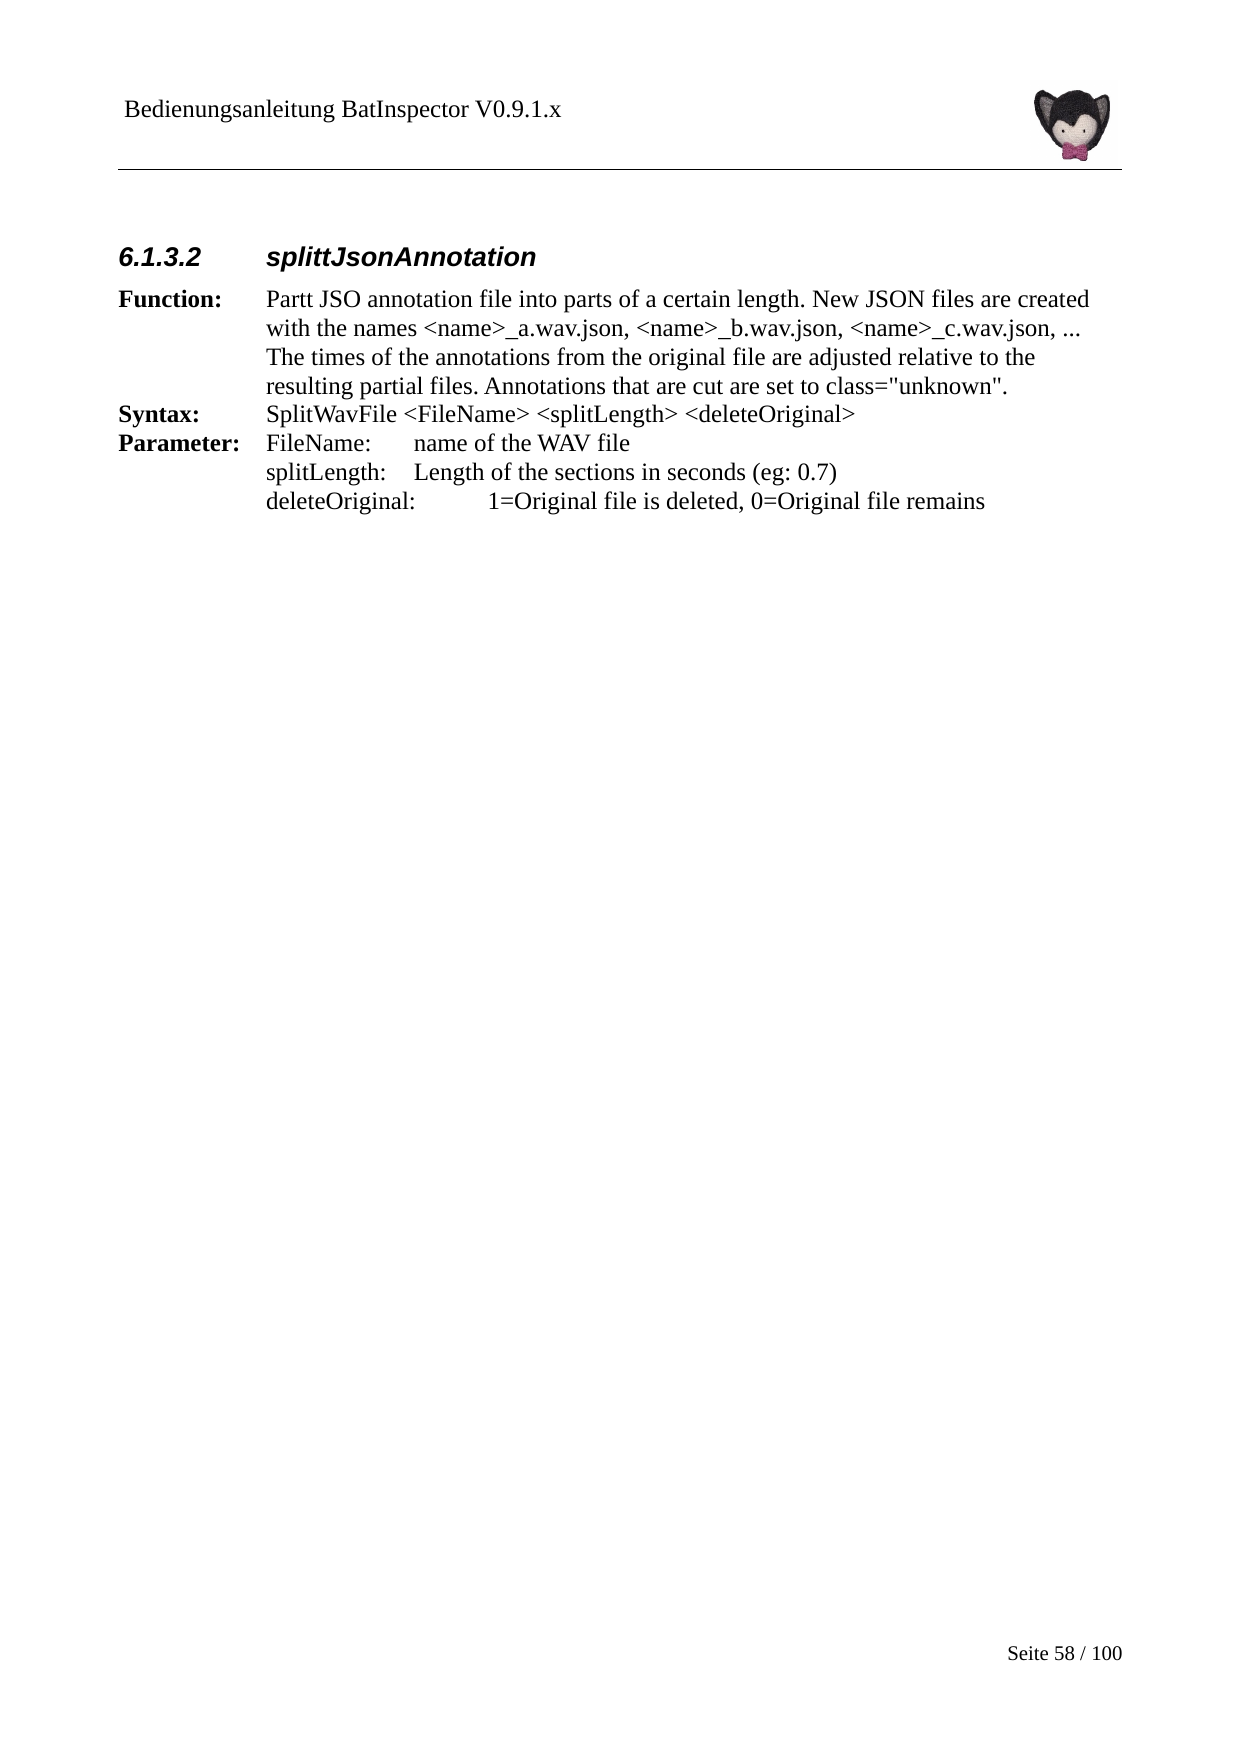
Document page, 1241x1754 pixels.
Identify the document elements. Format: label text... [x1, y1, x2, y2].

text Syntax: SplitWavFile <FileName> <splitLength> <deleteOriginal> [118, 399, 1122, 428]
text Function: Partt JSO annotation file into parts of a certain length. New JSON files are created with the names <name>_a.wav.json, <name>_b.wav.json, <name>_c.wav.json, ... The times of the annotations from the original file are adjusted relative to the resulting partial files. Annotations that are cut are set to class="unknown". [118, 284, 1122, 399]
text deleteOriginal: 1=Original file is deleted, 0=Original file remains [266, 486, 1122, 514]
text Parameter: FileName: name of the WAV file [118, 428, 1122, 457]
subtitle splittJsonAnnotation [118, 241, 1122, 272]
picture [1030, 80, 1119, 169]
text splitLength: Length of the sections in seconds (eg: 0.7) [266, 457, 1122, 486]
